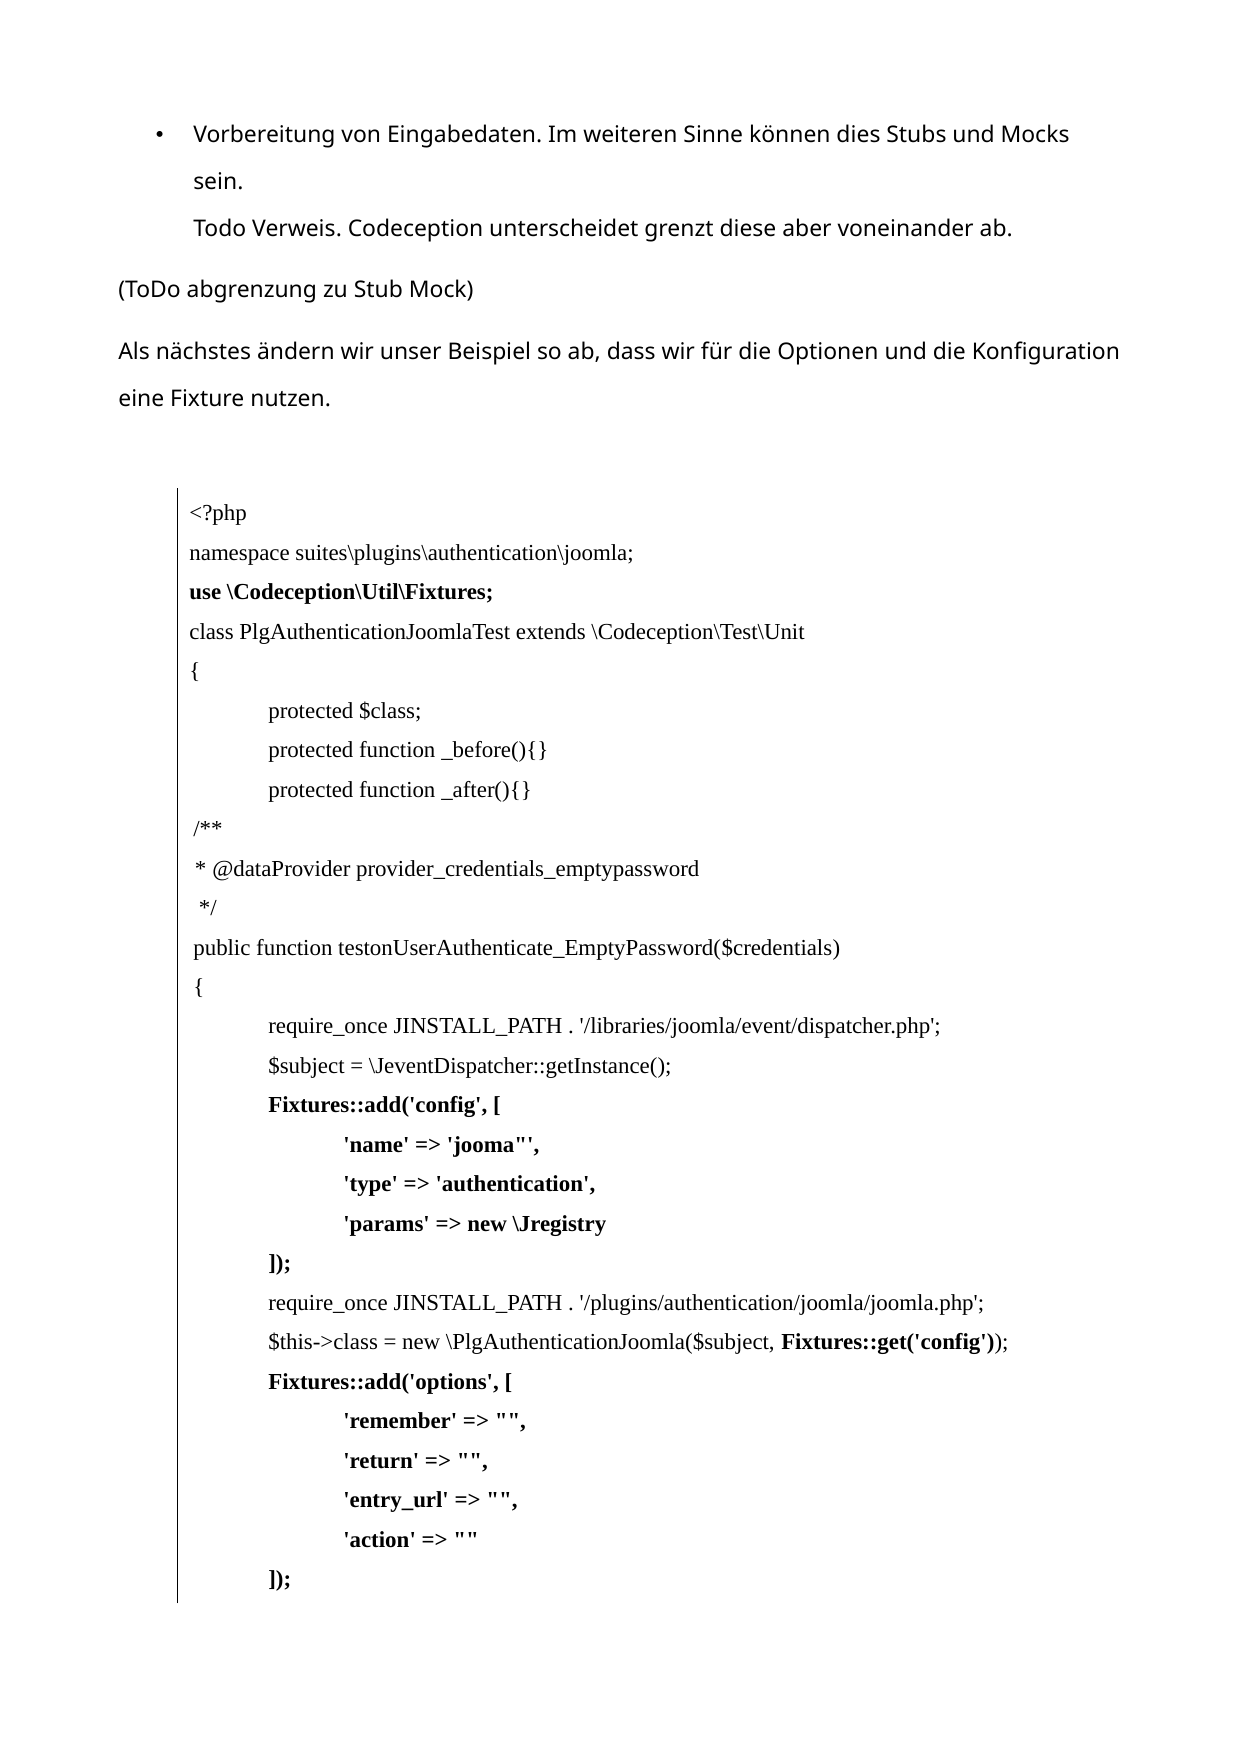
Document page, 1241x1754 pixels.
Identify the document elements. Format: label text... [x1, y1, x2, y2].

text <?php namespace suites\plugins\authentication\joomla; use \Codeception\Util\Fixtures; class PlgAuthenticationJoomlaTest extends \Codeception\Test\Unit { protected $class; protected function _before(){} protected function _after(){} /** * @dataProvider provider_credentials_emptypassword */ public function testonUserAuthenticate_EmptyPassword($credentials) { require_once JINSTALL_PATH . '/libraries/joomla/event/dispatcher.php'; $subject = \JeventDispatcher::getInstance(); Fixtures::add('config', [ 'name' => 'jooma"', 'type' => 'authentication', 'params' => new \Jregistry ]); require_once JINSTALL_PATH . '/plugins/authentication/joomla/joomla.php'; $this->class = new \PlgAuthenticationJoomla($subject, Fixtures::get('config')); Fixtures::add('options', [ 'remember' => "", 'return' => "", 'entry_url' => "", 'action' => "" ]); [178, 488, 1122, 1603]
text (ToDo abgrenzung zu Stub Mock) [118, 273, 1122, 304]
list Vorbereitung von Eingabedaten. Im weiteren Sinne können dies Stubs und Mocks sein. Todo Verweis. Codeception unterscheidet grenzt diese aber voneinander ab. [156, 118, 1122, 243]
text Als nächstes ändern wir unser Beispiel so ab, dass wir für die Optionen und die Konfiguration eine Fixture nutzen. [118, 335, 1122, 413]
